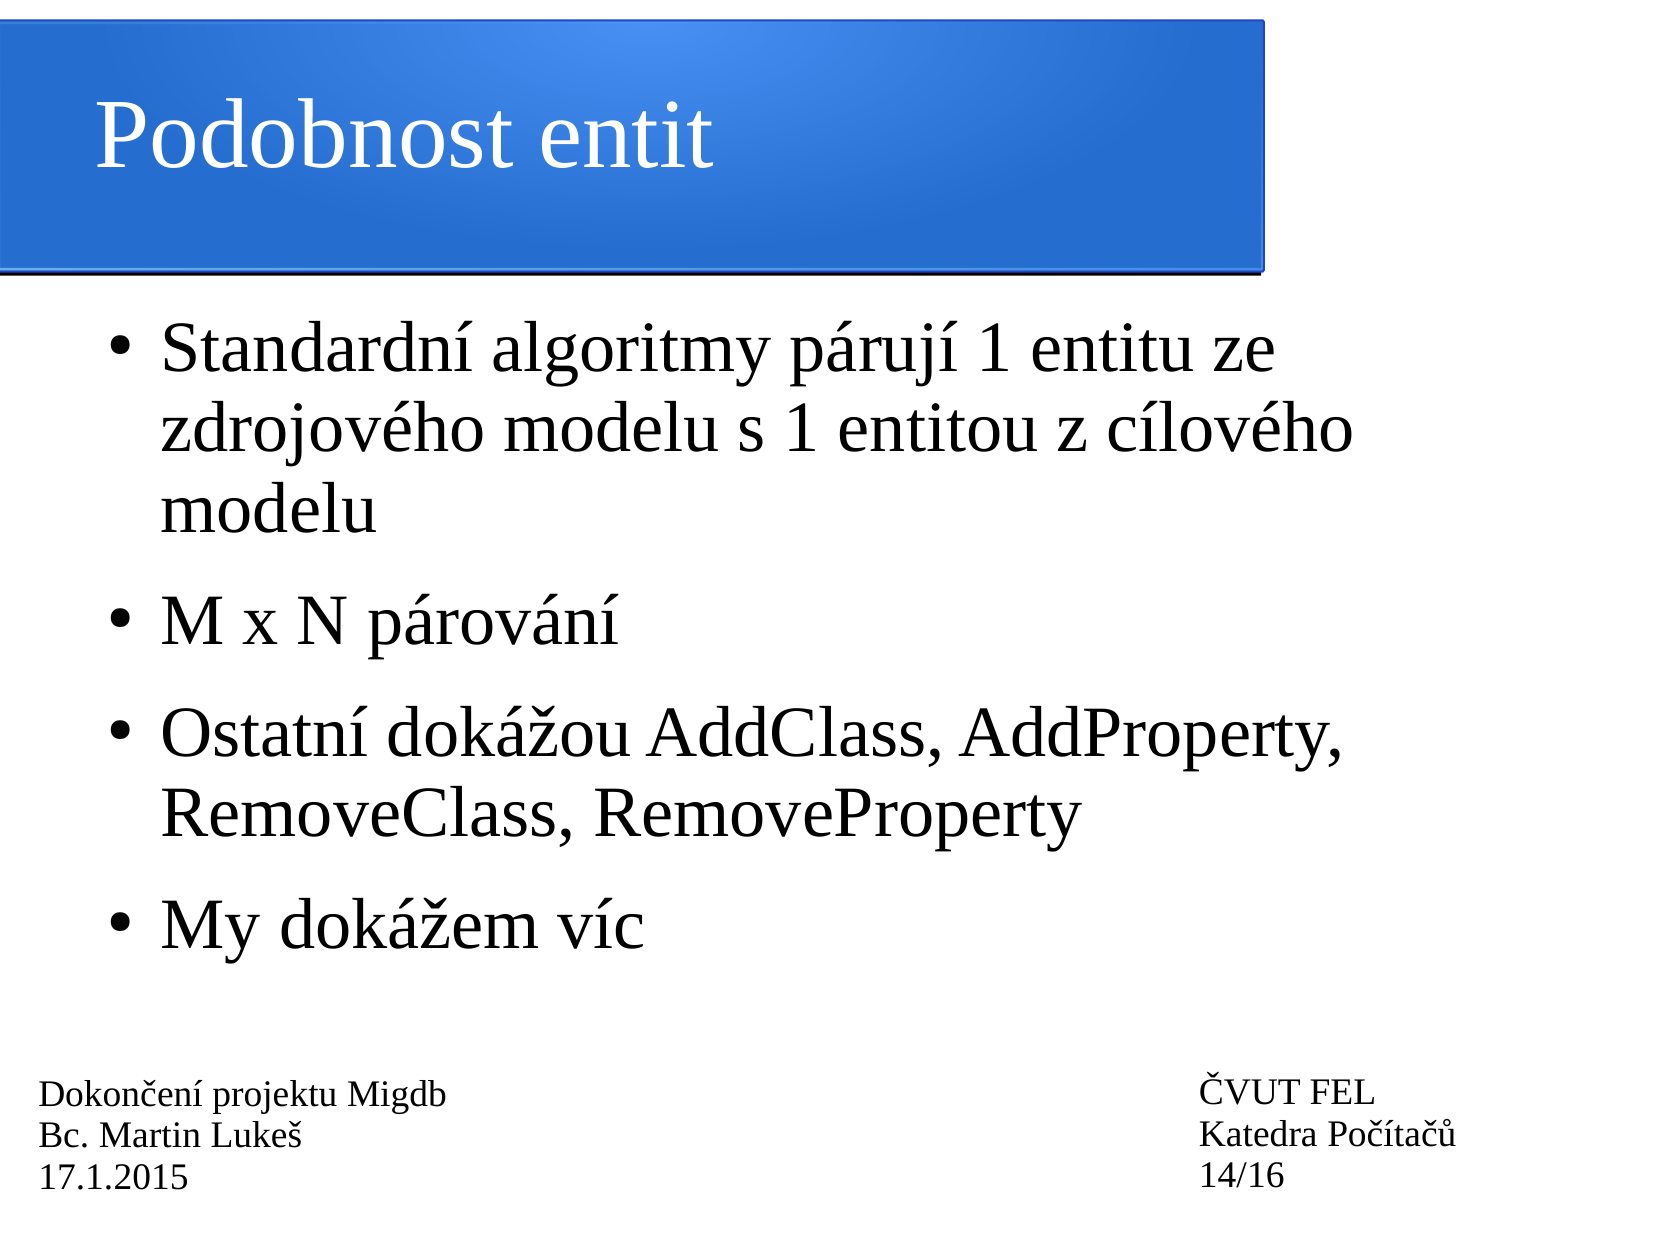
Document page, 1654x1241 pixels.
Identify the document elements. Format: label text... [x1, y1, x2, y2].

text_box Dokončení projektu Migdb Bc. Martin Lukeš 17.1.2015 [23, 1065, 1087, 1205]
list Standardní algoritmy párují 1 entitu ze zdrojového modelu s 1 entitou z cílového modelu M x N párování Ostatní dokážou AddClass, AddProperty, RemoveClass, RemoveProperty My dokážem víc [89, 307, 1359, 1052]
text_box ČVUT FEL Katedra Počítačů <number>/16 [1184, 1063, 1571, 1204]
text_box Podobnost entit [94, 78, 1229, 189]
